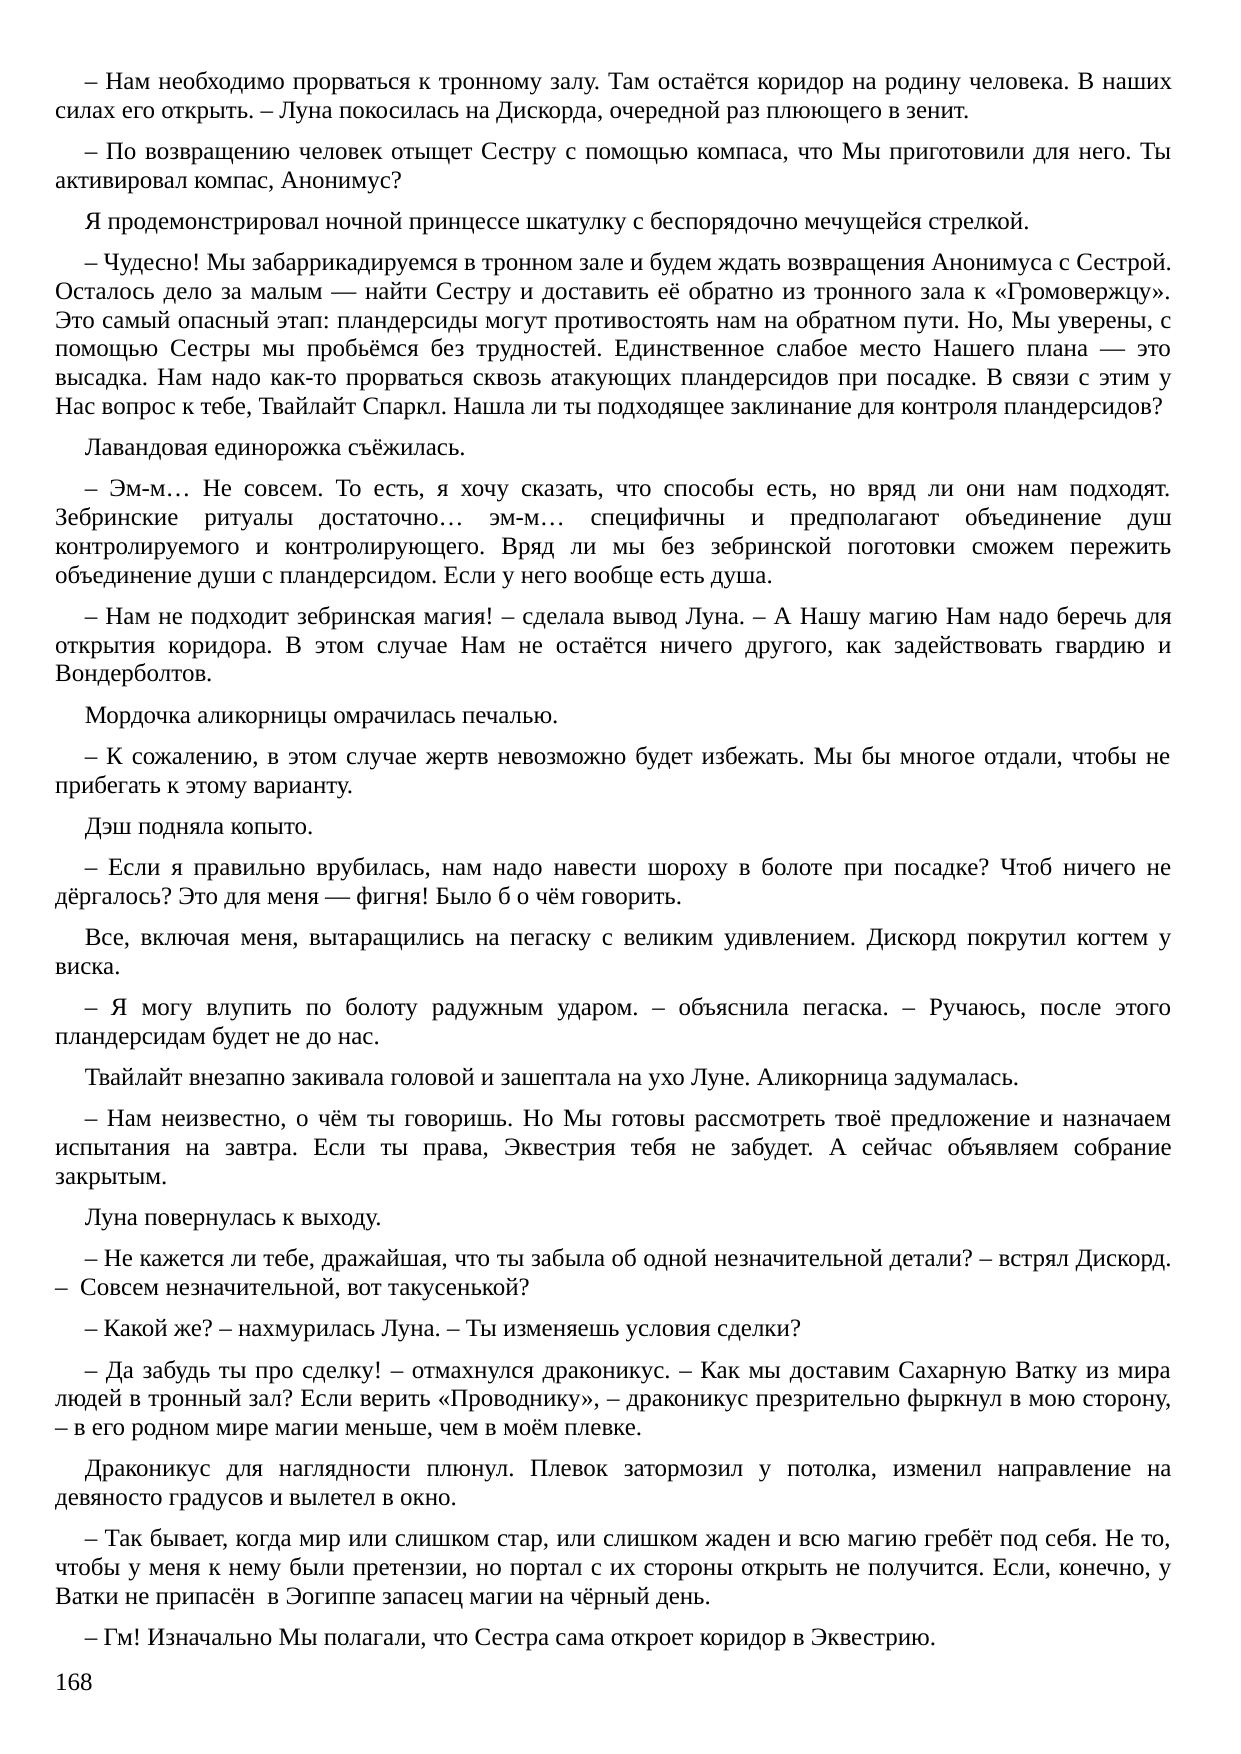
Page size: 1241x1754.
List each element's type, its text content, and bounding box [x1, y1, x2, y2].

text – Эм-м… Не совсем. То есть, я хочу сказать, что способы есть, но вряд ли они нам подходят. Зебринские ритуалы достаточно… эм-м… специфичны и предполагают объединение душ контролируемого и контролирующего. Вряд ли мы без зебринской поготовки сможем пережить объединение души с пландерсидом. Если у него вообще есть душа. [55, 473, 1173, 588]
text – Так бывает, когда мир или слишком стар, или слишком жаден и всю магию гребёт под себя. Не то, чтобы у меня к нему были претензии, но портал с их стороны открыть не получится. Если, конечно, у Ватки не припасён в Эогиппе запасец магии на чёрный день. [55, 1523, 1173, 1610]
text Драконикус для наглядности плюнул. Плевок затормозил у потолка, изменил направление на девяносто градусов и вылетел в окно. [55, 1453, 1173, 1511]
text – Нам не подходит зебринская магия! – сделала вывод Луна. – А Нашу магию Нам надо беречь для открытия коридора. В этом случае Нам не остаётся ничего другого, как задействовать гвардию и Вондерболтов. [55, 601, 1173, 687]
text – Да забудь ты про сделку! – отмахнулся драконикус. – Как мы доставим Сахарную Ватку из мира людей в тронный зал? Если верить «Проводнику», – драконикус презрительно фыркнул в мою сторону, – в его родном мире магии меньше, чем в моём плевке. [55, 1355, 1173, 1441]
text – Нам необходимо прорваться к тронному залу. Там остаётся коридор на родину человека. В наших силах его открыть. – Луна покосилась на Дискорда, очередной раз плюющего в зенит. [55, 66, 1173, 123]
text Луна повернулась к выходу. [55, 1202, 1173, 1231]
text Твайлайт внезапно закивала головой и зашептала на ухо Луне. Аликорница задумалась. [55, 1062, 1173, 1091]
text Мордочка аликорницы омрачилась печалью. [55, 700, 1173, 728]
text – Какой же? – нахмурилась Луна. – Ты изменяешь условия сделки? [55, 1313, 1173, 1342]
text – По возвращению человек отыщет Сестру с помощью компаса, что Мы приготовили для него. Ты активировал компас, Анонимус? [55, 136, 1173, 193]
text Все, включая меня, вытаращились на пегаску с великим удивлением. Дискорд покрутил когтем у виска. [55, 922, 1173, 980]
text Лавандовая единорожка съёжилась. [55, 432, 1173, 461]
text Я продемонстрировал ночной принцессе шкатулку с беспорядочно мечущейся стрелкой. [55, 206, 1173, 235]
text – Чудесно! Мы забаррикадируемся в тронном зале и будем ждать возвращения Анонимуса с Сестрой. Осталось дело за малым — найти Сестру и доставить её обратно из тронного зала к «Громовержцу». Это самый опасный этап: пландерсиды могут противостоять нам на обратном пути. Но, Мы уверены, с помощью Сестры мы пробьёмся без трудностей. Единственное слабое место Нашего плана — это высадка. Нам надо как-то прорваться сквозь атакующих пландерсидов при посадке. В связи с этим у Нас вопрос к тебе, Твайлайт Спаркл. Нашла ли ты подходящее заклинание для контроля пландерсидов? [55, 247, 1173, 420]
text – Нам неизвестно, о чём ты говоришь. Но Мы готовы рассмотреть твоё предложение и назначаем испытания на завтра. Если ты права, Эквестрия тебя не забудет. А сейчас объявляем собрание закрытым. [55, 1103, 1173, 1190]
text – Не кажется ли тебе, дражайшая, что ты забыла об одной незначительной детали? – встрял Дискорд. – Совсем незначительной, вот такусенькой? [55, 1243, 1173, 1301]
text – К сожалению, в этом случае жертв невозможно будет избежать. Мы бы многое отдали, чтобы не прибегать к этому варианту. [55, 741, 1173, 798]
text – Гм! Изначально Мы полагали, что Сестра сама откроет коридор в Эквестрию. [55, 1622, 1173, 1651]
text – Если я правильно врубилась, нам надо навести шороху в болоте при посадке? Чтоб ничего не дёргалось? Это для меня — фигня! Было б о чём говорить. [55, 852, 1173, 910]
text Дэш подняла копыто. [55, 811, 1173, 840]
text – Я могу влупить по болоту радужным ударом. – объяснила пегаска. – Ручаюсь, после этого пландерсидам будет не до нас. [55, 992, 1173, 1050]
